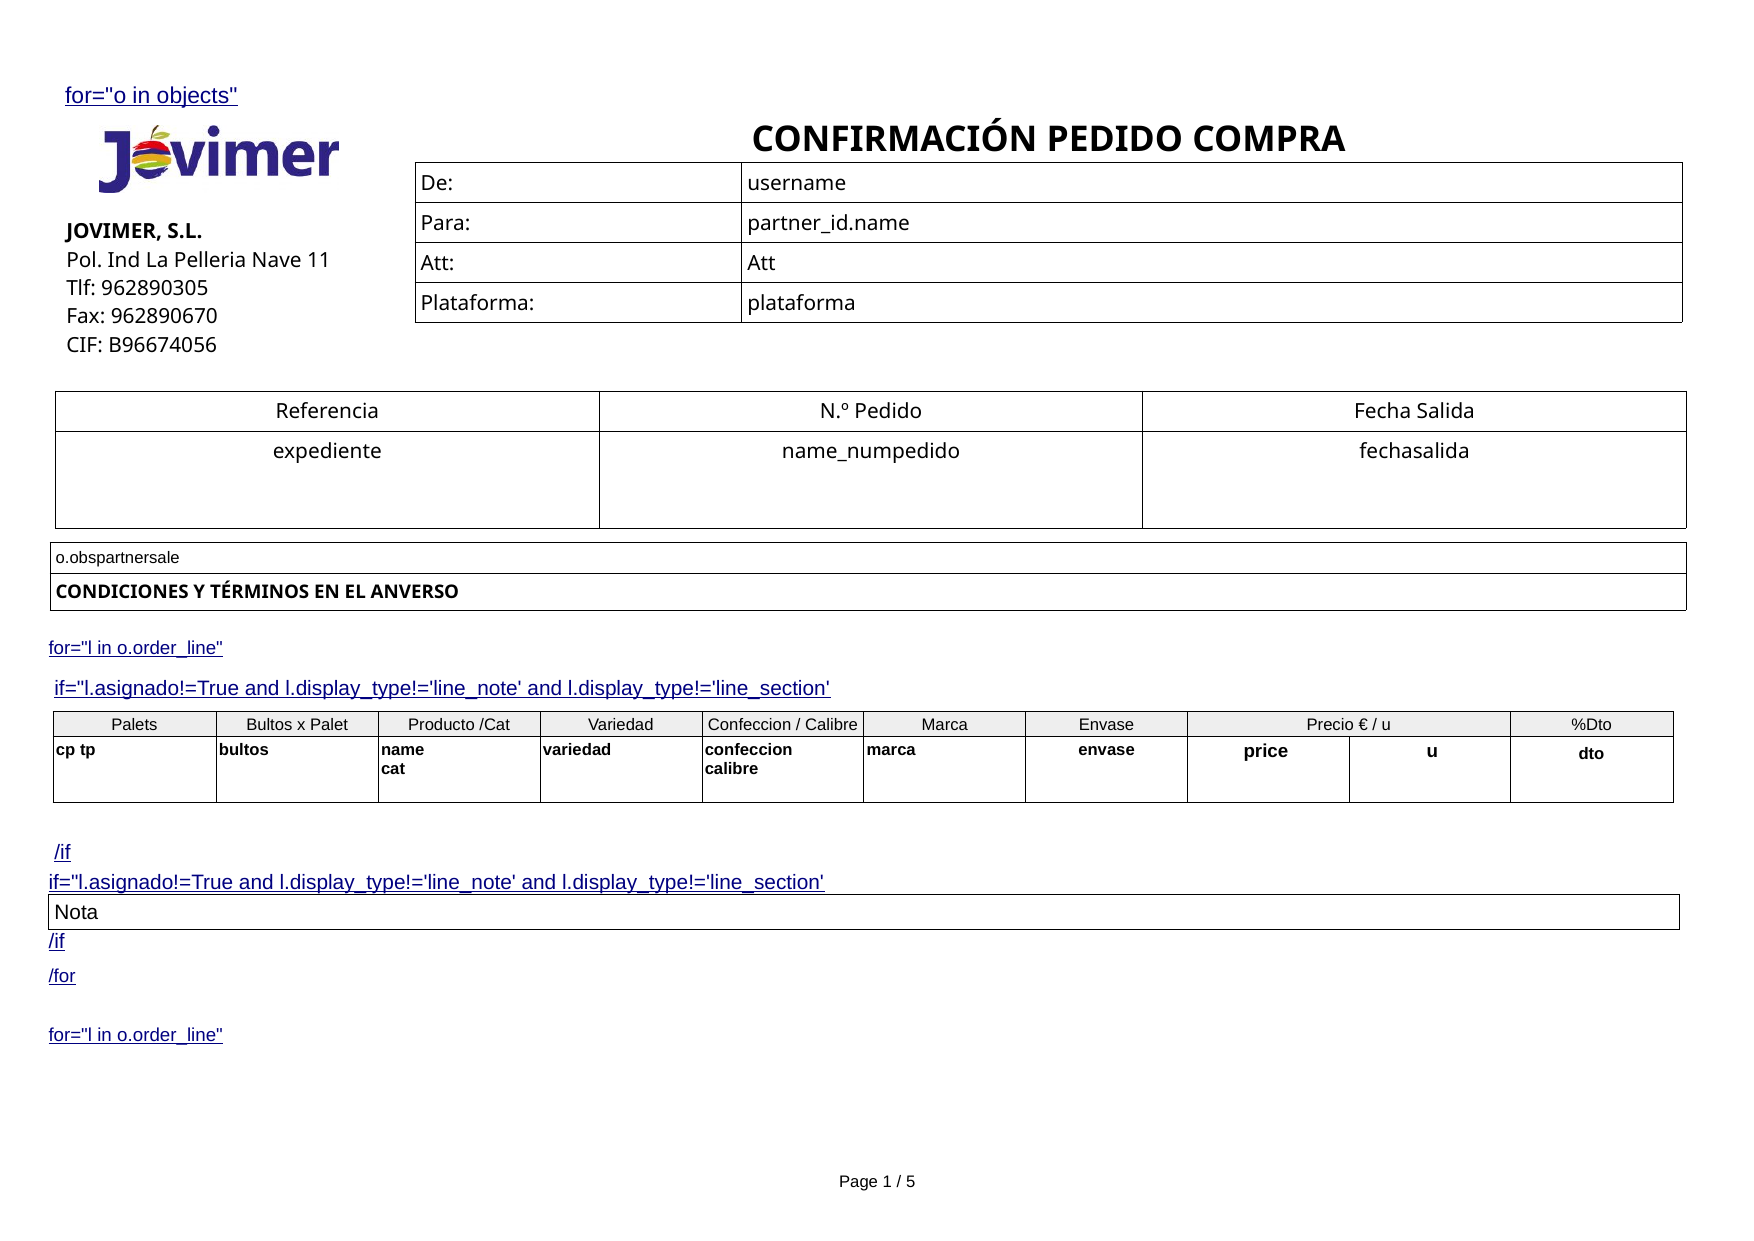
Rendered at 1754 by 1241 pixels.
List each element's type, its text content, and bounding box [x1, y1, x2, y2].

text for="o in objects" [65, 82, 1689, 108]
table_header Nota [49, 895, 1679, 929]
table_header Precio € / u [1188, 712, 1510, 736]
table_cell Para: [416, 203, 741, 242]
table_header %Dto [1511, 712, 1673, 736]
table_cell envase [1026, 737, 1187, 802]
table_cell u [1350, 737, 1510, 802]
table_cell [48, 706, 1678, 834]
table_cell Att [742, 243, 1682, 282]
table_header if="l.asignado!=True and l.display_type!='line_note' and l.display_type!='line_section' [48, 670, 1678, 706]
table_cell confeccion calibre [703, 737, 863, 802]
table_cell plataforma [742, 283, 1682, 322]
table_header Marca [864, 712, 1025, 736]
table_cell fechasalida [1143, 432, 1686, 527]
table_cell Att: [416, 243, 741, 282]
table_header Envase [1026, 712, 1187, 736]
table_header Variedad [541, 712, 702, 736]
table_header for="l in o.order_line" [43, 631, 1685, 664]
table_cell variedad [541, 737, 702, 802]
table_header o.obspartnersale [51, 543, 1686, 573]
table_header Fecha Salida [1143, 392, 1686, 431]
table_cell name cat [379, 737, 540, 802]
table_cell /for [43, 959, 1685, 992]
table_cell [43, 1051, 1682, 1087]
table_cell dto [1511, 737, 1673, 802]
table_header Producto /Cat [379, 712, 540, 736]
table_header De: [416, 163, 741, 202]
table_cell /if [48, 834, 1678, 870]
picture [99, 125, 339, 193]
table_cell name_numpedido [600, 432, 1142, 527]
table_header CONFIRMACIÓN PEDIDO COMPRA [409, 108, 1688, 376]
table_header JOVIMER, S.L. Pol. Ind La Pelleria Nave 11 Tlf: 962890305 Fax: 962890670 CIF: B96674056 [60, 108, 409, 376]
table_cell Plataforma: [416, 283, 741, 322]
table_cell cp tp [54, 737, 216, 802]
table_header Confeccion / Calibre [703, 712, 863, 736]
table_cell bultos [217, 737, 378, 802]
table_cell CONDICIONES Y TÉRMINOS EN EL ANVERSO [51, 574, 1686, 610]
table_cell if="l.asignado!=True and l.display_type!='line_note' and l.display_type!='line_section' /if [43, 664, 1685, 959]
table_header N.º Pedido [600, 392, 1142, 431]
table_cell price [1188, 737, 1349, 802]
table_header Referencia [56, 392, 599, 431]
table_cell expediente [56, 432, 599, 527]
table_header for="l in o.order_line" [43, 1019, 1682, 1051]
table_header Bultos x Palet [217, 712, 378, 736]
table_header username [742, 163, 1682, 202]
table_cell partner_id.name [742, 203, 1682, 242]
table_cell marca [864, 737, 1025, 802]
table_header Palets [54, 712, 216, 736]
